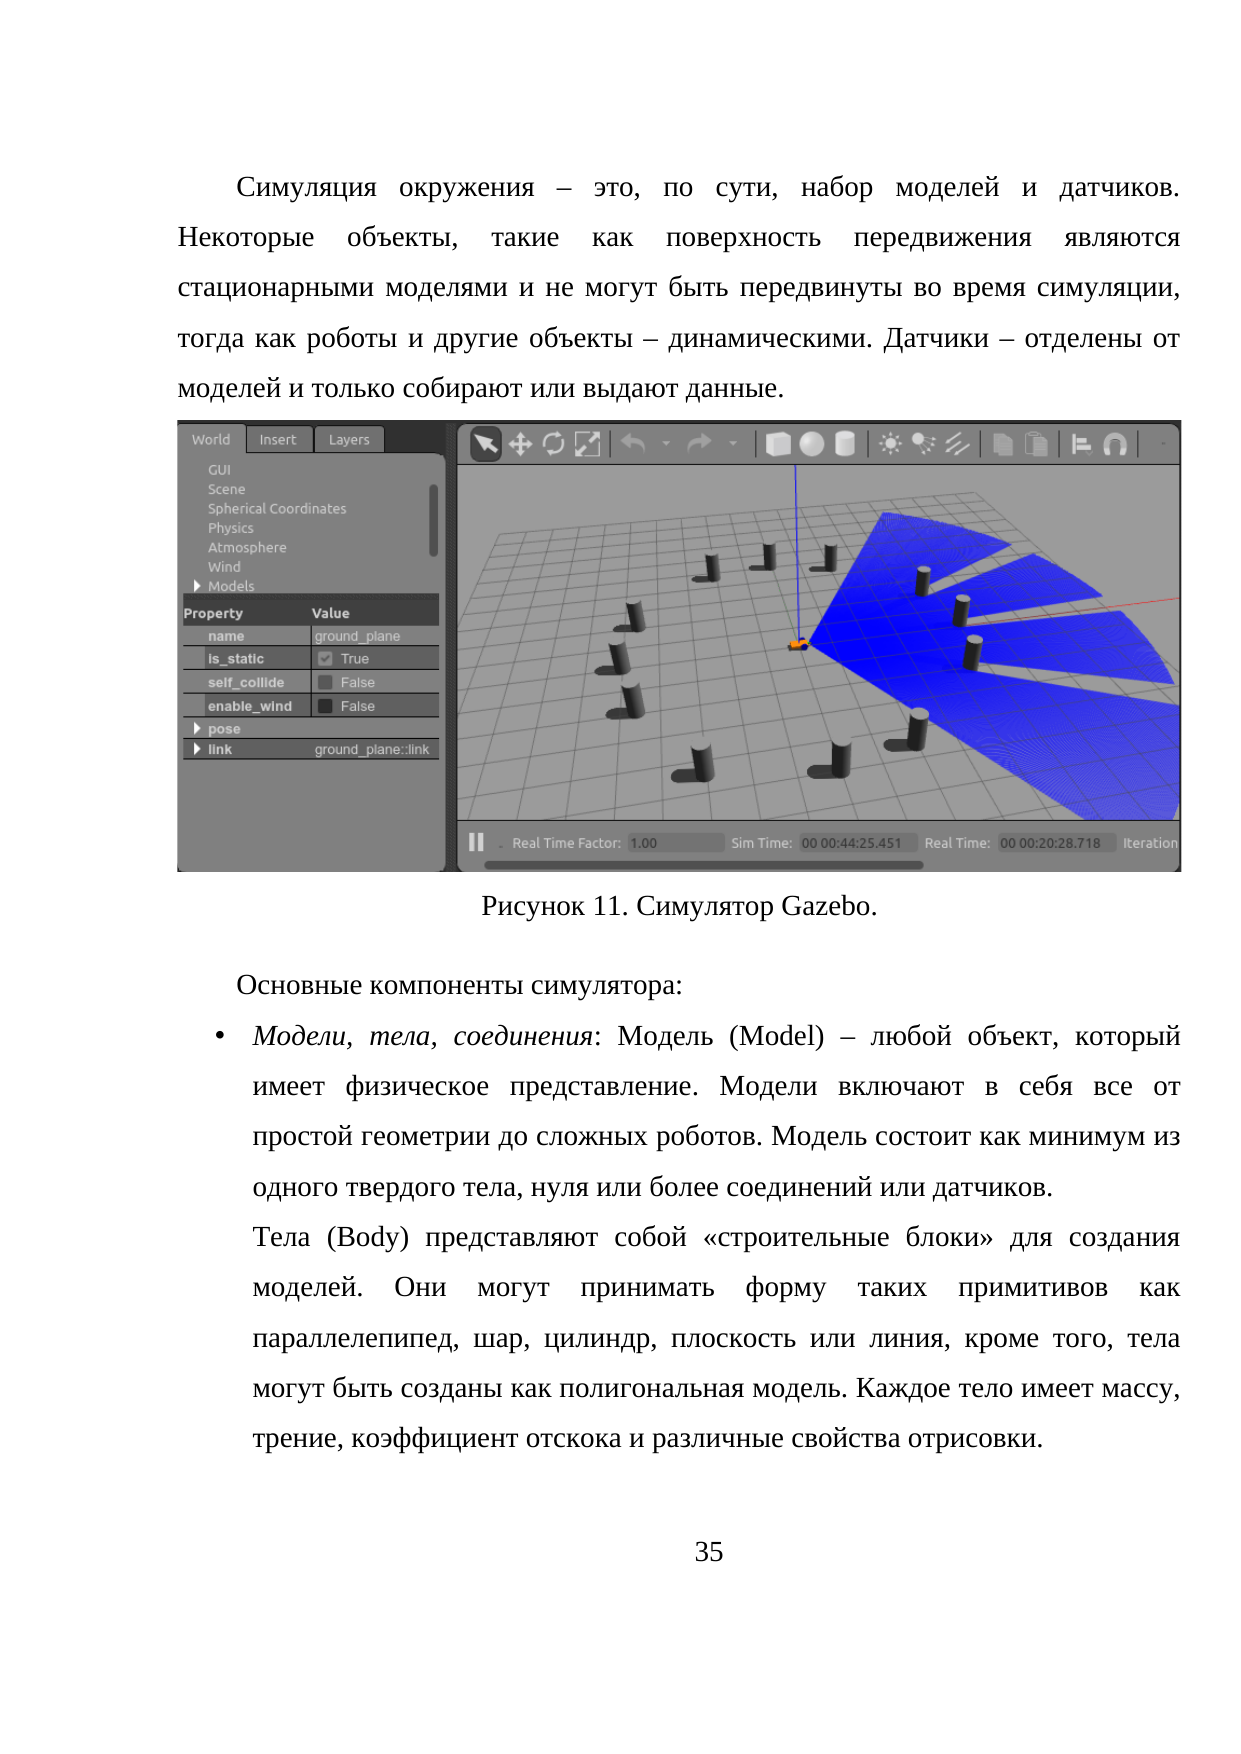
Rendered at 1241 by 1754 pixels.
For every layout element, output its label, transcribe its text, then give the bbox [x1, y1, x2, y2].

text Основные компоненты симулятора: [177, 967, 1181, 1001]
picture [177, 420, 1182, 872]
list Модели, тела, соединения: Модель (Model) – любой объект, который имеет физическое представление. Модели включают в себя все от простой геометрии до сложных роботов. Модель состоит как минимум из одного твердого тела, нуля или более соединений или датчиков. [215, 1018, 1181, 1202]
text Симуляция окружения – это, по сути, набор моделей и датчиков. Некоторые объекты, такие как поверхность передвижения являются стационарными моделями и не могут быть передвинуты во время симуляции, тогда как роботы и другие объекты – динамическими. Датчики – отделены от моделей и только собирают или выдают данные. [177, 169, 1181, 403]
list Тела (Body) представляют собой «строительные блоки» для создания моделей. Они могут принимать форму таких примитивов как параллелепипед, шар, цилиндр, плоскость или линия, кроме того, тела могут быть созданы как полигональная модель. Каждое тело имеет массу, трение, коэффициент отскока и различные свойства отрисовки. [215, 1219, 1181, 1454]
text Рисунок 11. Симулятор Gazebo. [177, 872, 1181, 922]
